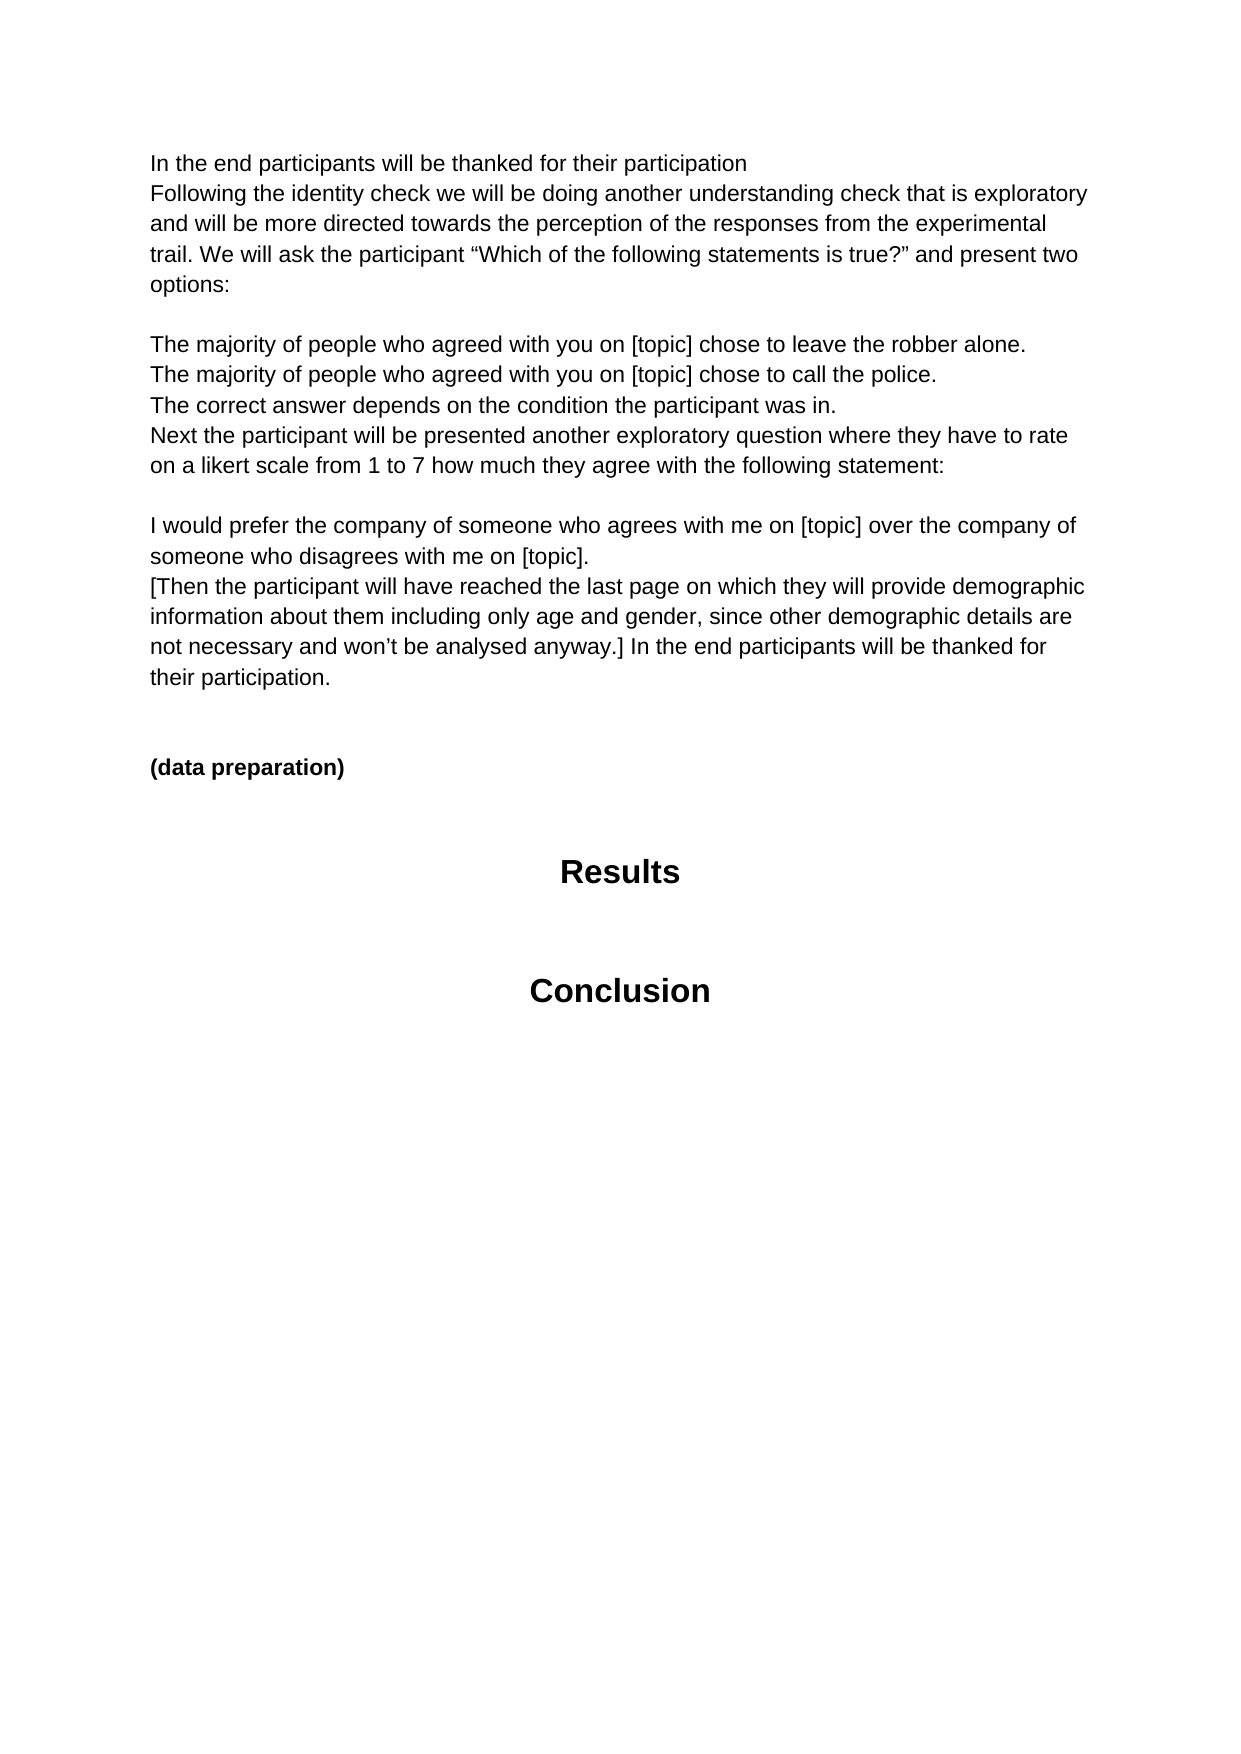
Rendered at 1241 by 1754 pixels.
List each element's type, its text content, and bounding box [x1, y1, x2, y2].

text Next the participant will be presented another exploratory question where they have to rate on a likert scale from 1 to 7 how much they agree with the following statement: [150, 422, 1090, 478]
text The majority of people who agreed with you on [topic] chose to leave the robber alone. [150, 331, 1090, 358]
subtitle Results [150, 852, 1090, 891]
text In the end participants will be thanked for their participation [150, 150, 1090, 176]
text Following the identity check we will be doing another understanding check that is exploratory and will be more directed towards the perception of the responses from the experimental trail. We will ask the participant “Which of the following statements is true?” and present two options: [150, 180, 1090, 297]
text The correct answer depends on the condition the participant was in. [150, 392, 1090, 418]
text [Then the participant will have reached the last page on which they will provide demographic information about them including only age and gender, since other demographic details are not necessary and won’t be analysed anyway.] In the end participants will be thanked for their participation. [150, 573, 1090, 690]
text I would prefer the company of someone who agrees with me on [topic] over the company of someone who disagrees with me on [topic]. [150, 512, 1090, 569]
text (data preparation) [150, 754, 1090, 781]
subtitle Conclusion [150, 971, 1090, 1009]
text The majority of people who agreed with you on [topic] chose to call the police. [150, 361, 1090, 388]
